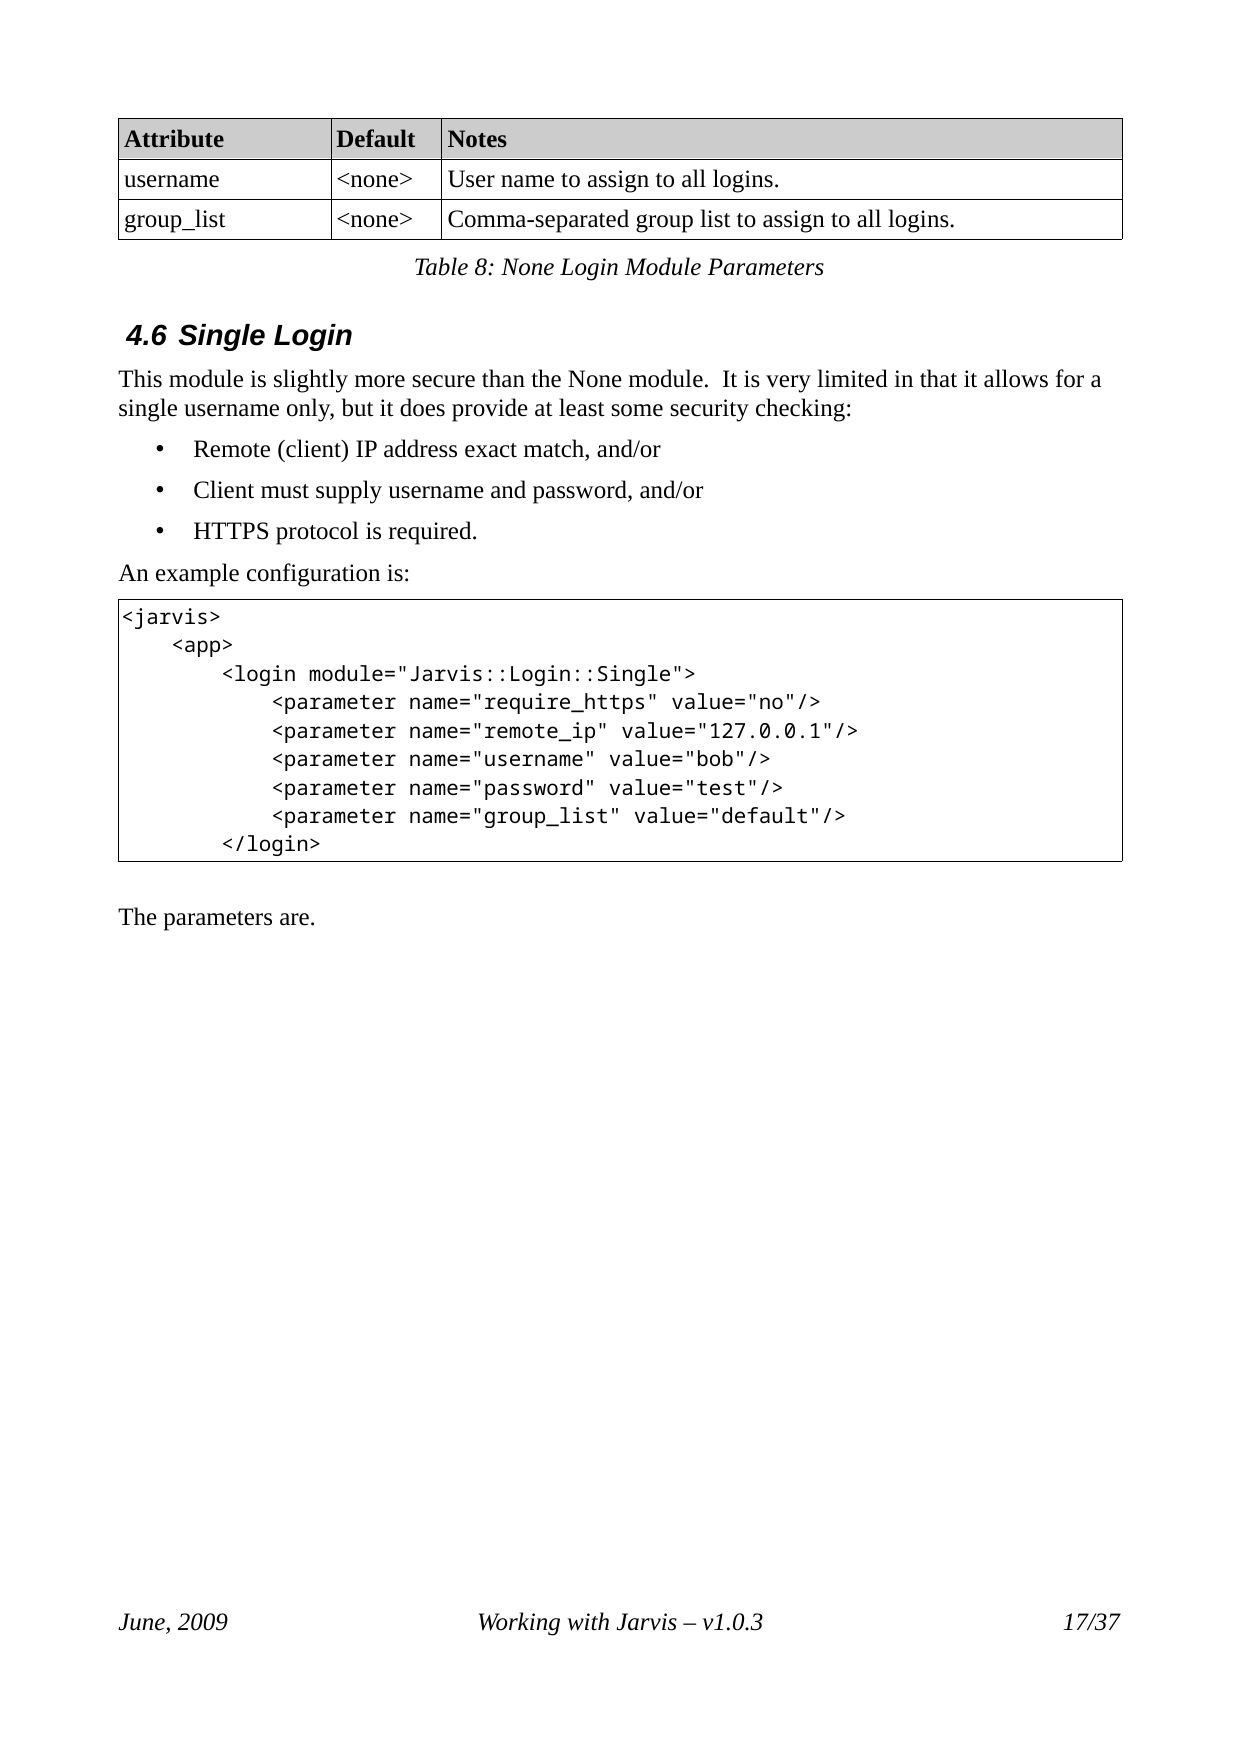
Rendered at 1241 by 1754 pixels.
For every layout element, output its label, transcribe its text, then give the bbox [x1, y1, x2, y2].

text <parameter name="group_list" value="default"/> [119, 798, 1122, 826]
text <login module="Jarvis::Login::Single"> [119, 656, 1122, 684]
list Client must supply username and password, and/or [156, 475, 1122, 504]
table_cell <none> [332, 200, 441, 239]
text <parameter name="require_https" value="no"/> [119, 684, 1122, 713]
table_header Notes [442, 119, 1122, 158]
table_cell group_list [119, 200, 331, 239]
list HTTPS protocol is required. [156, 516, 1122, 545]
table_cell User name to assign to all logins. [442, 160, 1122, 199]
text <jarvis> [119, 600, 1122, 627]
text <parameter name="password" value="test"/> [119, 769, 1122, 798]
text <app> [119, 627, 1122, 656]
subtitle Single Login [118, 318, 1122, 351]
text An example configuration is: [118, 558, 1122, 586]
text </login> [119, 826, 1122, 861]
text <parameter name="remote_ip" value="127.0.0.1"/> [119, 713, 1122, 741]
text Table 8: None Login Module Parameters [118, 252, 1122, 280]
table_cell <none> [332, 160, 441, 199]
text This module is slightly more secure than the None module. It is very limited in that it allows for a single username only, but it does provide at least some security checking: [118, 364, 1122, 421]
list Remote (client) IP address exact match, and/or [156, 434, 1122, 463]
text <parameter name="username" value="bob"/> [119, 741, 1122, 769]
table_header Default [332, 119, 441, 158]
table_header Attribute [119, 119, 331, 158]
table_cell Comma-separated group list to assign to all logins. [442, 200, 1122, 239]
text The parameters are. [118, 902, 1122, 931]
table_cell username [119, 160, 331, 199]
